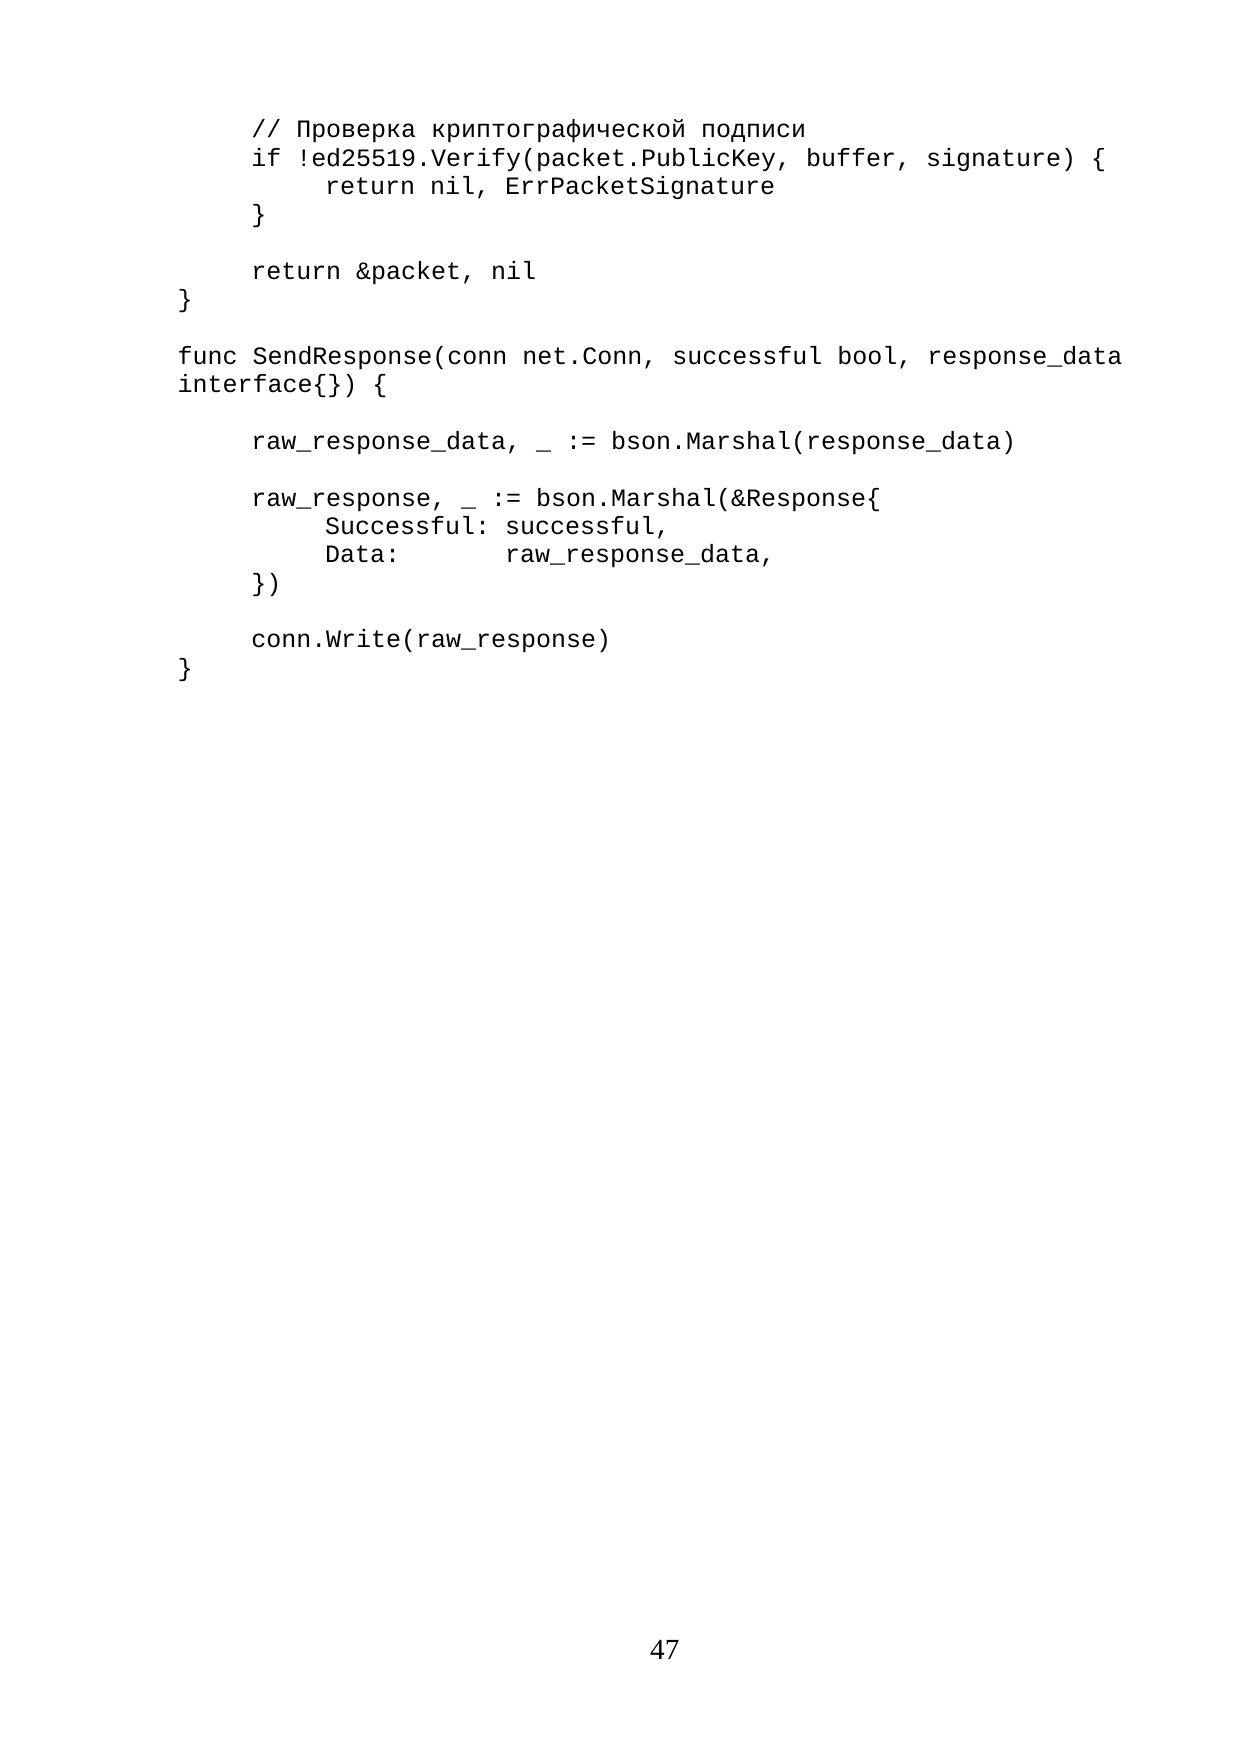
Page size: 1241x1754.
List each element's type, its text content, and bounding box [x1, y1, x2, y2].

text return &packet, nil [177, 258, 1152, 287]
text return nil, ErrPacketSignature [177, 173, 1152, 202]
text } [177, 202, 1152, 230]
text Data: raw_response_data, [177, 542, 1152, 570]
text } [177, 287, 1152, 315]
text raw_response_data, _ := bson.Marshal(response_data) [177, 428, 1152, 457]
text // Проверка криптографической подписи [177, 117, 1152, 145]
text } [177, 655, 1152, 683]
text conn.Write(raw_response) [177, 627, 1152, 655]
text }) [177, 570, 1152, 598]
text func SendResponse(conn net.Conn, successful bool, response_data interface{}) { [177, 343, 1152, 400]
text if !ed25519.Verify(packet.PublicKey, buffer, signature) { [177, 145, 1152, 173]
text Successful: successful, [177, 513, 1152, 542]
text raw_response, _ := bson.Marshal(&Response{ [177, 485, 1152, 513]
